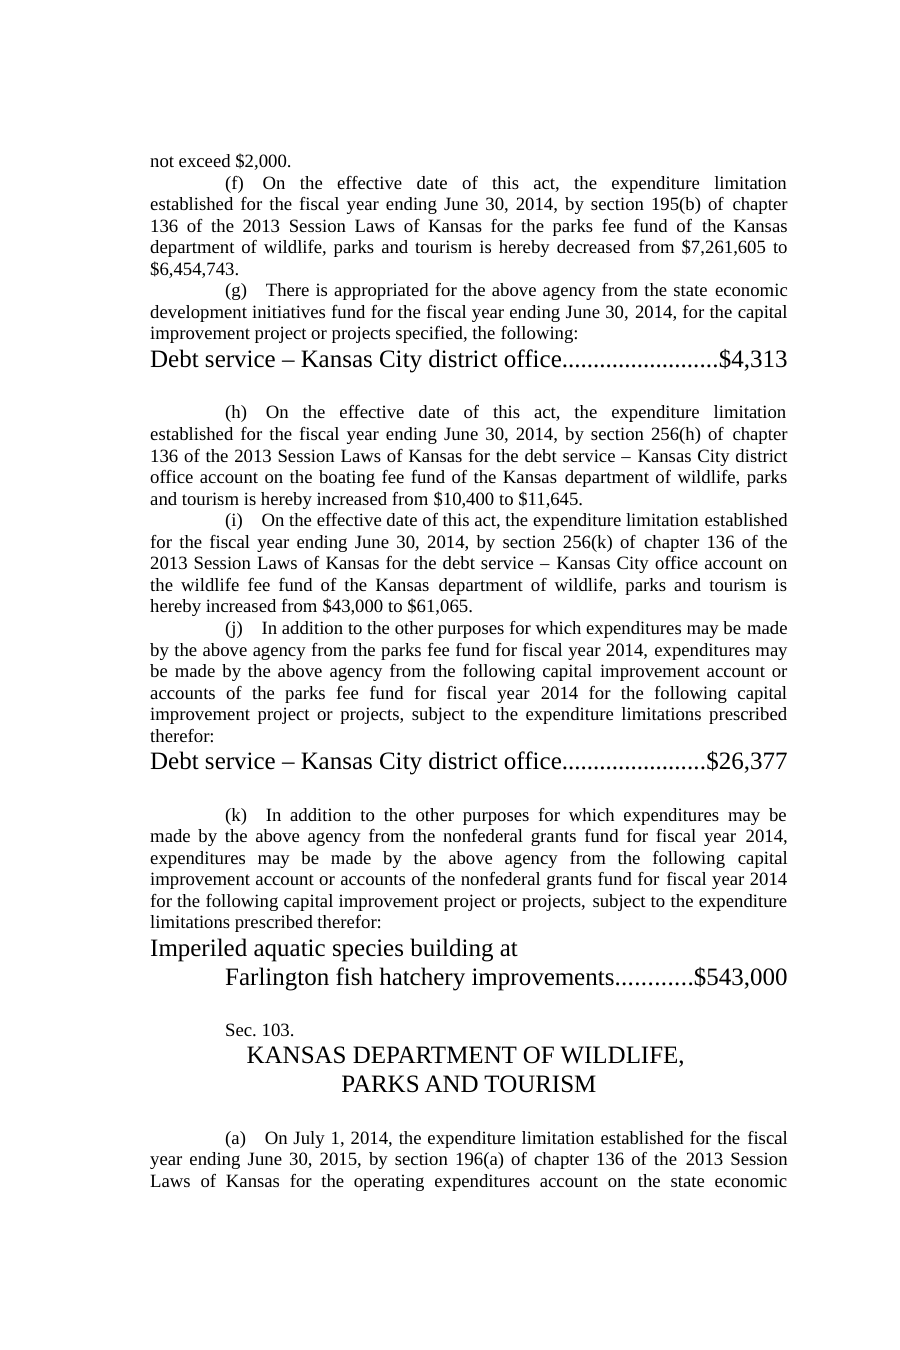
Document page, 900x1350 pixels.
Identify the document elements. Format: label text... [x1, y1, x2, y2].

text not exceed $2,000. [150, 150, 787, 172]
text (f) On the effective date of this act, the expenditure limitation established for the fiscal year ending June 30, 2014, by section 195(b) of chapter 136 of the 2013 Session Laws of Kansas for the parks fee fund of the Kansas department of wildlife, parks and tourism is hereby decreased from $7,261,605 to $6,454,743. [150, 172, 787, 279]
text (g) There is appropriated for the above agency from the state economic development initiatives fund for the fiscal year ending June 30, 2014, for the capital improvement project or projects specified, the following: [150, 279, 787, 344]
text (k) In addition to the other purposes for which expenditures may be made by the above agency from the nonfederal grants fund for fiscal year 2014, expenditures may be made by the above agency from the following capital improvement account or accounts of the nonfederal grants fund for fiscal year 2014 for the following capital improvement project or projects, subject to the expenditure limitations prescribed therefor: [150, 804, 787, 933]
text (h) On the effective date of this act, the expenditure limitation established for the fiscal year ending June 30, 2014, by section 256(h) of chapter 136 of the 2013 Session Laws of Kansas for the debt service – Kansas City district office account on the boating fee fund of the Kansas department of wildlife, parks and tourism is hereby increased from $10,400 to $11,645. [150, 401, 787, 509]
text (a) On July 1, 2014, the expenditure limitation established for the fiscal year ending June 30, 2015, by section 196(a) of chapter 136 of the 2013 Session Laws of Kansas for the operating expenditures account on the state economic [150, 1127, 787, 1191]
text Debt service – Kansas City district office $4,313 [150, 344, 787, 373]
text Debt service – Kansas City district office $26,377 [150, 746, 787, 775]
text (j) In addition to the other purposes for which expenditures may be made by the above agency from the parks fee fund for fiscal year 2014, expenditures may be made by the above agency from the following capital improvement account or accounts of the parks fee fund for fiscal year 2014 for the following capital improvement project or projects, subject to the expenditure limitations prescribed therefor: [150, 617, 787, 746]
text (i) On the effective date of this act, the expenditure limitation established for the fiscal year ending June 30, 2014, by section 256(k) of chapter 136 of the 2013 Session Laws of Kansas for the debt service – Kansas City office account on the wildlife fee fund of the Kansas department of wildlife, parks and tourism is hereby increased from $43,000 to $61,065. [150, 509, 787, 617]
text Imperiled aquatic species building at Farlington fish hatchery improvements $543,000 [150, 933, 787, 991]
text Kansas Department of Wildlife, Parks and Tourism [150, 1041, 787, 1098]
text Sec. 103. [150, 1019, 787, 1041]
